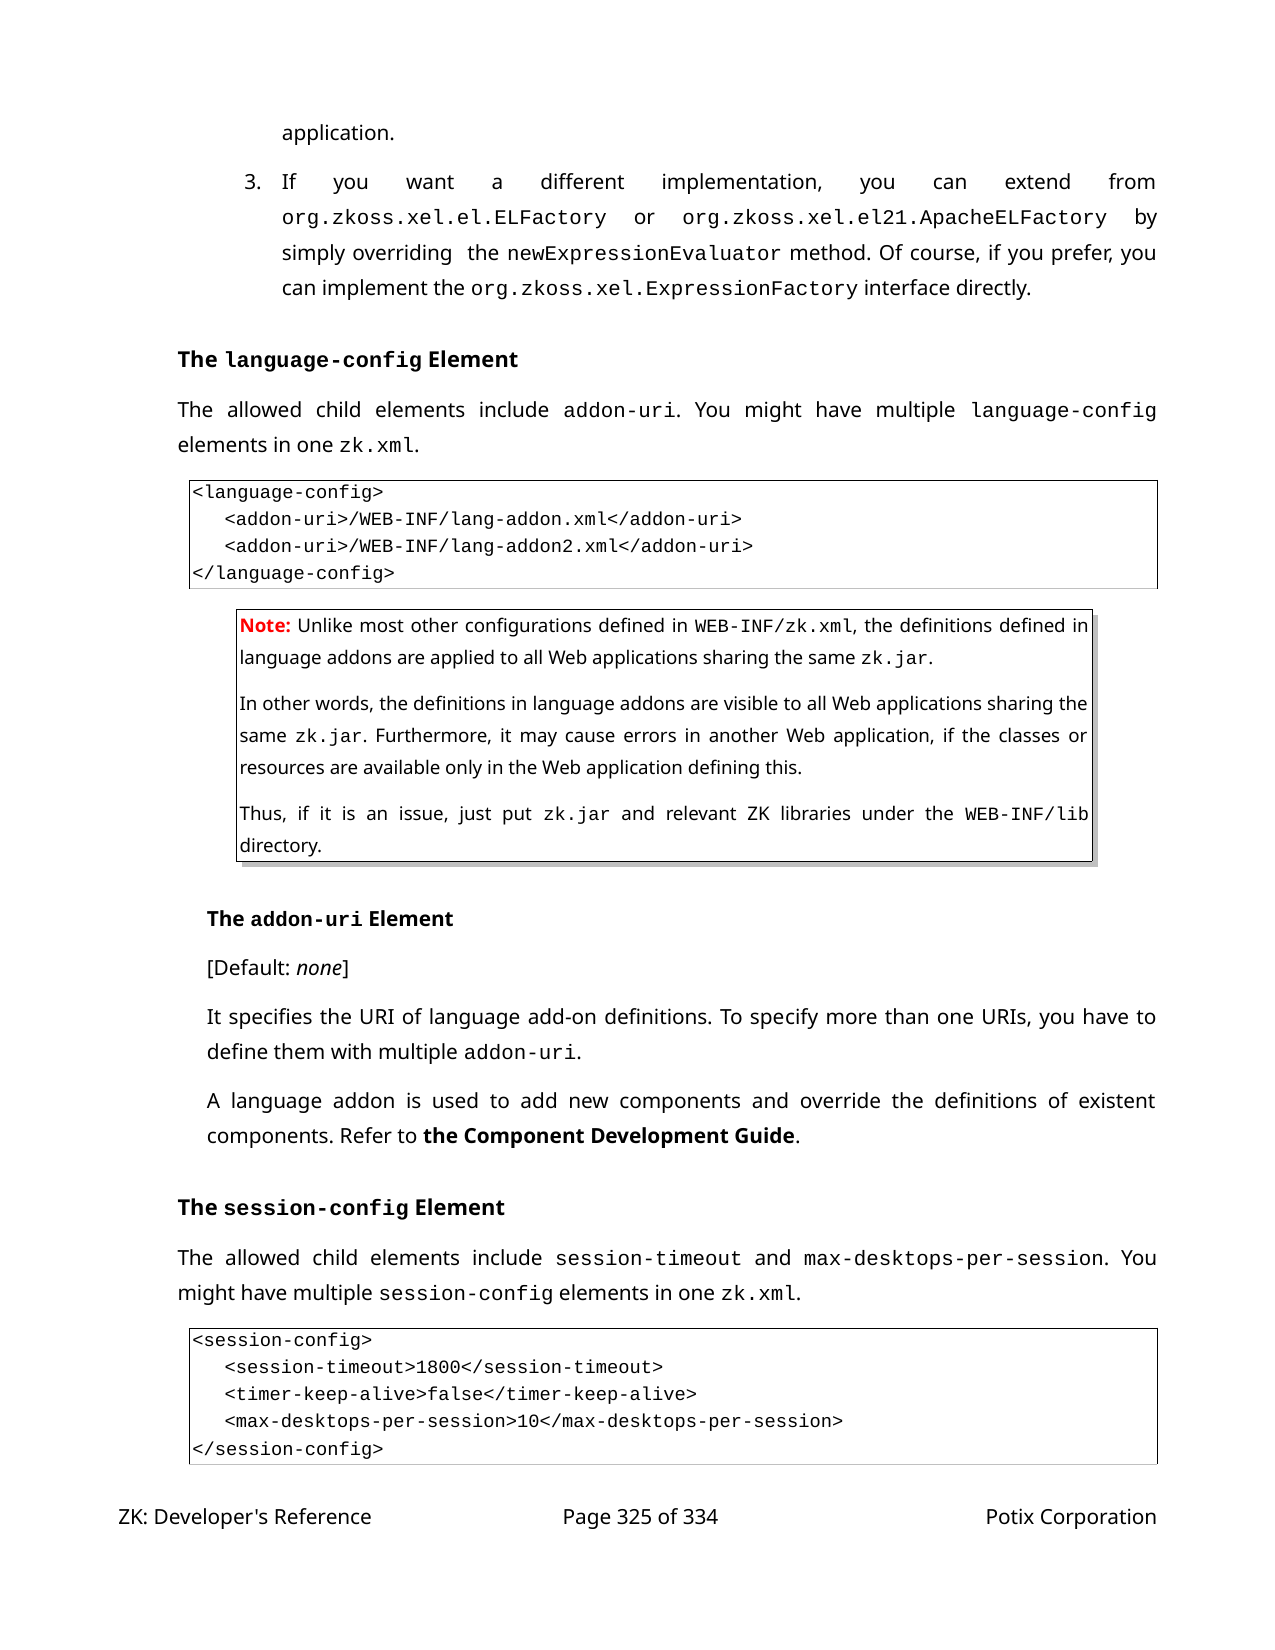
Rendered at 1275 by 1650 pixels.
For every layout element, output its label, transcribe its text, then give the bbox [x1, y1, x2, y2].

list If you want a different implementation, you can extend from org.zkoss.xel.el.ELFactory or org.zkoss.xel.el21.ApacheELFactory by simply overriding the newExpressionEvaluator method. Of course, if you prefer, you can implement the org.zkoss.xel.ExpressionFactory interface directly. [244, 167, 1157, 302]
text <timer-keep-alive>false</timer-keep-alive> [190, 1382, 1157, 1406]
text [Default: none] [207, 953, 1157, 981]
text <max-desktops-per-session>10</max-desktops-per-session> [190, 1409, 1157, 1433]
list application. [244, 118, 1157, 146]
text The allowed child elements include session-timeout and max-desktops-per-session. You might have multiple session-config elements in one zk.xml. [177, 1243, 1157, 1307]
text <addon-uri>/WEB-INF/lang-addon.xml</addon-uri> [190, 507, 1157, 531]
subtitle The addon-uri Element [207, 904, 1157, 932]
text A language addon is used to add new components and override the definitions of existent components. Refer to the Component Development Guide. [207, 1086, 1157, 1150]
text <session-config> [190, 1329, 1157, 1352]
subtitle The language-config Element [177, 344, 1157, 374]
subtitle The session-config Element [177, 1192, 1157, 1222]
text In other words, the definitions in language addons are visible to all Web applications sharing the same zk.jar. Furthermore, it may cause errors in another Web application, if the classes or resources are available only in the Web application defining this. [237, 688, 1092, 780]
text Note: Unlike most other configurations defined in WEB-INF/zk.xml, the definitions defined in language addons are applied to all Web applications sharing the same zk.jar. [237, 610, 1092, 670]
text The allowed child elements include addon-uri. You might have multiple language-config elements in one zk.xml. [177, 395, 1157, 459]
text <addon-uri>/WEB-INF/lang-addon2.xml</addon-uri> [190, 534, 1157, 558]
text </session-config> [190, 1436, 1157, 1464]
text <session-timeout>1800</session-timeout> [190, 1355, 1157, 1379]
text <language-config> [190, 481, 1157, 504]
text It specifies the URI of language add-on definitions. To specify more than one URIs, you have to define them with multiple addon-uri. [207, 1002, 1157, 1066]
text Thus, if it is an issue, just put zk.jar and relevant ZK libraries under the WEB-INF/lib directory. [237, 798, 1092, 861]
text </language-config> [190, 561, 1157, 588]
